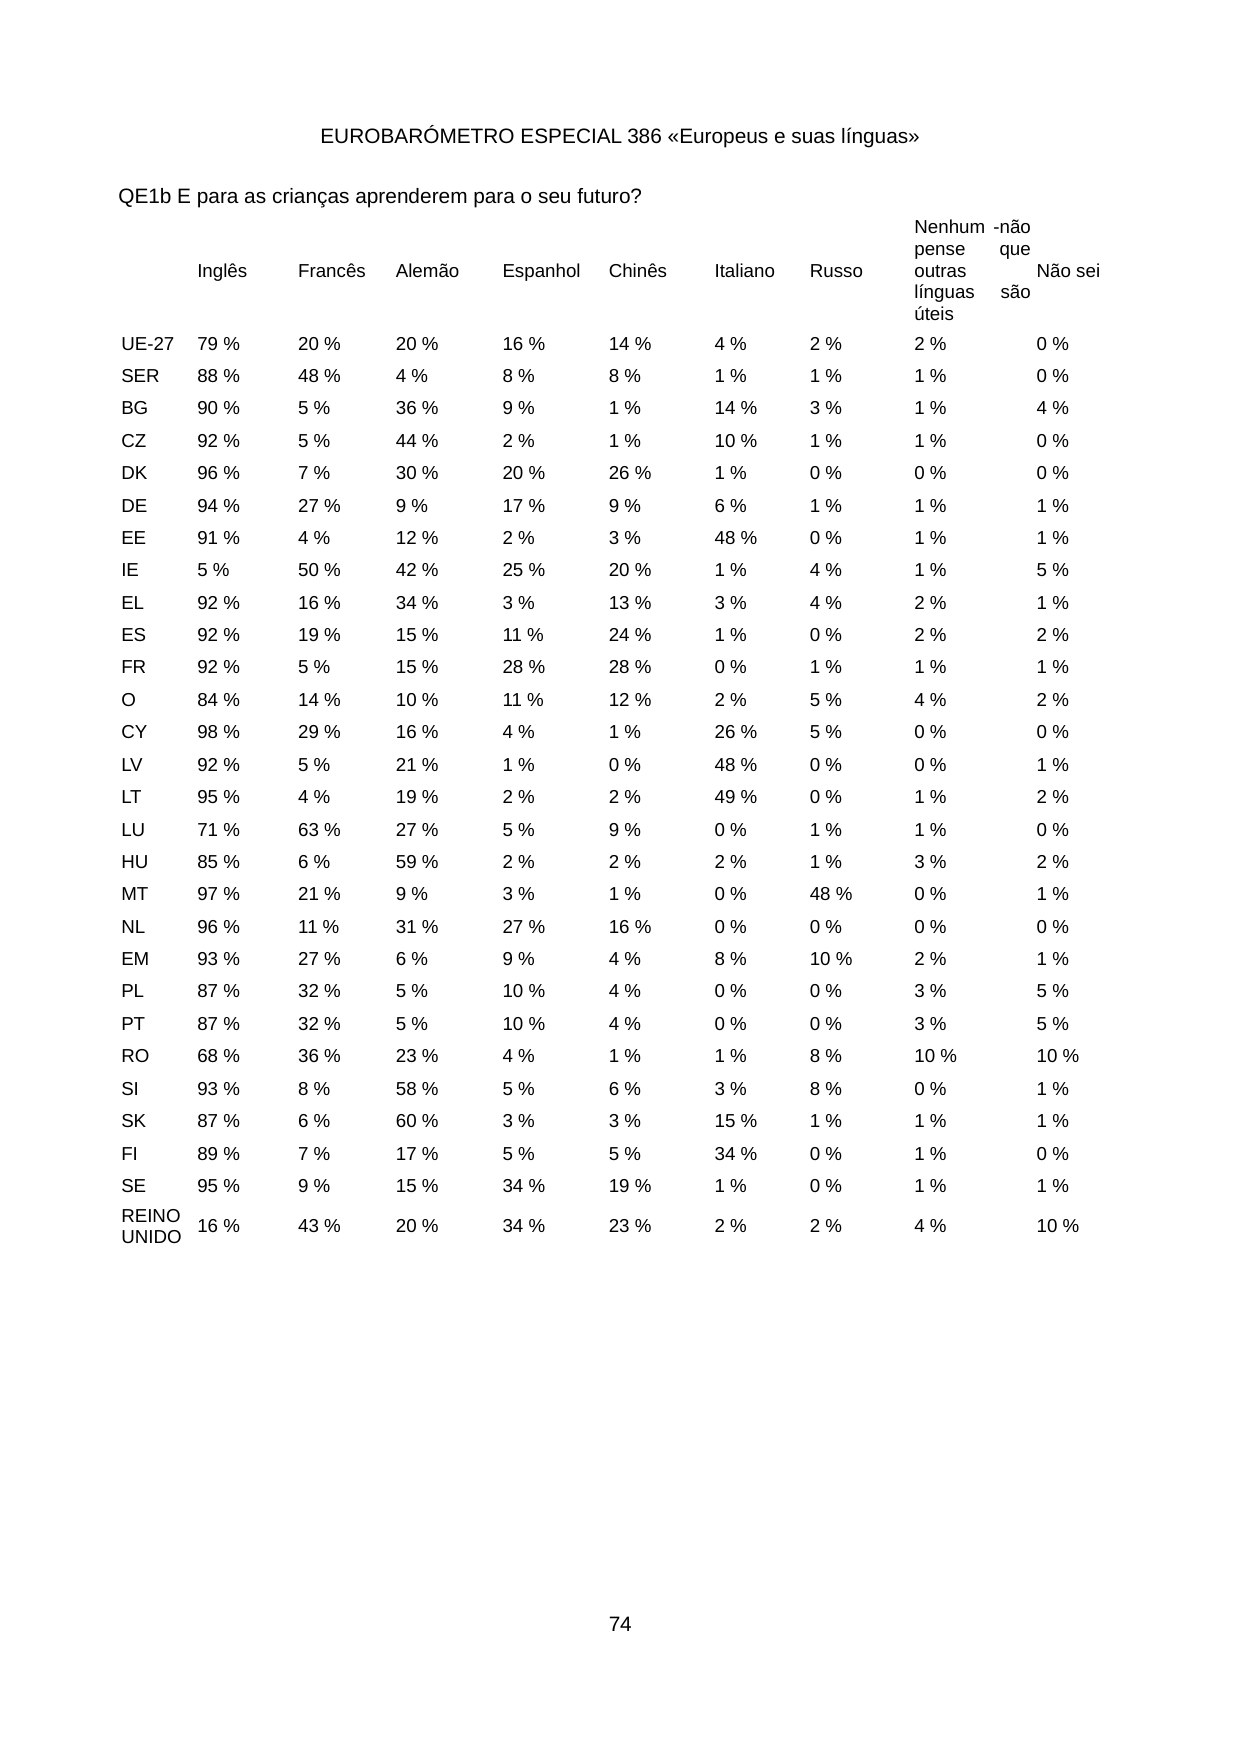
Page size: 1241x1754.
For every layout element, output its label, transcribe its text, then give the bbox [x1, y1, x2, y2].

table_cell 92 % [194, 424, 295, 457]
table_cell 2 % [911, 327, 1033, 359]
table_cell 10 % [393, 683, 499, 716]
table_cell 6 % [295, 1105, 393, 1137]
table_cell LT [118, 781, 194, 813]
table_cell 0 % [1034, 1137, 1122, 1169]
table_cell 1 % [711, 619, 807, 651]
table_cell 1 % [911, 1137, 1033, 1169]
table_cell SE [118, 1169, 194, 1202]
table_cell 2 % [711, 683, 807, 716]
table_cell 7 % [295, 457, 393, 489]
table_cell 88 % [194, 359, 295, 392]
table_cell DK [118, 457, 194, 489]
table_cell 1 % [911, 424, 1033, 457]
table_header Italiano [711, 213, 807, 327]
table_cell 2 % [807, 327, 911, 359]
table_cell 1 % [807, 651, 911, 683]
table_cell 1 % [1034, 943, 1122, 975]
table_cell 98 % [194, 716, 295, 748]
table_cell 44 % [393, 424, 499, 457]
table_cell 1 % [1034, 1169, 1122, 1202]
table_cell 27 % [295, 943, 393, 975]
table_cell 28 % [499, 651, 606, 683]
table_cell 0 % [807, 748, 911, 781]
table_cell 2 % [911, 943, 1033, 975]
table_cell 26 % [711, 716, 807, 748]
table_cell 0 % [1034, 910, 1122, 942]
table_cell 2 % [1034, 781, 1122, 813]
table_cell 2 % [499, 521, 606, 554]
table_cell 20 % [393, 327, 499, 359]
table_cell 58 % [393, 1072, 499, 1104]
table_cell 3 % [606, 521, 711, 554]
table_cell 3 % [606, 1105, 711, 1137]
table_cell 20 % [606, 554, 711, 586]
table_cell 3 % [911, 975, 1033, 1007]
table_cell 1 % [1034, 748, 1122, 781]
table_cell 6 % [606, 1072, 711, 1104]
table_cell 1 % [711, 1040, 807, 1072]
table_cell 59 % [393, 845, 499, 878]
table_cell 4 % [606, 943, 711, 975]
table_cell 16 % [295, 586, 393, 618]
table_cell 93 % [194, 943, 295, 975]
table_cell 3 % [911, 1007, 1033, 1040]
table_cell 9 % [393, 489, 499, 521]
table_cell 1 % [911, 651, 1033, 683]
table_cell 3 % [807, 392, 911, 424]
table_cell PT [118, 1007, 194, 1040]
table_cell 0 % [807, 619, 911, 651]
table_cell 4 % [807, 586, 911, 618]
table_cell 16 % [606, 910, 711, 942]
table_cell 27 % [393, 813, 499, 845]
table_cell 15 % [711, 1105, 807, 1137]
table_cell 0 % [807, 521, 911, 554]
table_cell 49 % [711, 781, 807, 813]
table_cell 48 % [711, 521, 807, 554]
table_header Alemão [393, 213, 499, 327]
table_cell 4 % [499, 716, 606, 748]
table_cell 21 % [393, 748, 499, 781]
table_cell 0 % [711, 813, 807, 845]
table_cell 1 % [911, 781, 1033, 813]
table_cell 0 % [807, 1007, 911, 1040]
table_cell 6 % [711, 489, 807, 521]
table_cell 2 % [1034, 683, 1122, 716]
table_cell EM [118, 943, 194, 975]
table_cell 90 % [194, 392, 295, 424]
table_header [118, 213, 194, 327]
table_cell ES [118, 619, 194, 651]
table_cell 26 % [606, 457, 711, 489]
table_cell 11 % [499, 619, 606, 651]
table_cell 15 % [393, 1169, 499, 1202]
table_cell 5 % [1034, 554, 1122, 586]
table_cell SER [118, 359, 194, 392]
table_cell 20 % [295, 327, 393, 359]
table_cell 94 % [194, 489, 295, 521]
table_cell 2 % [499, 845, 606, 878]
table_cell 60 % [393, 1105, 499, 1137]
table_cell 3 % [711, 586, 807, 618]
table_header Nenhum -não pense que outras línguas são úteis [911, 213, 1033, 327]
table_cell 5 % [1034, 975, 1122, 1007]
table_cell 2 % [606, 845, 711, 878]
table_cell 36 % [295, 1040, 393, 1072]
table_cell 36 % [393, 392, 499, 424]
table_cell REINO UNIDO [118, 1202, 194, 1251]
table_cell 14 % [606, 327, 711, 359]
table_header Chinês [606, 213, 711, 327]
table_cell 8 % [499, 359, 606, 392]
table_cell 19 % [606, 1169, 711, 1202]
table_cell 0 % [711, 910, 807, 942]
table_cell IE [118, 554, 194, 586]
table_cell 10 % [1034, 1040, 1122, 1072]
table_cell SI [118, 1072, 194, 1104]
table_cell MT [118, 878, 194, 910]
table_cell RO [118, 1040, 194, 1072]
table_cell 0 % [807, 781, 911, 813]
table_cell 21 % [295, 878, 393, 910]
table_cell 1 % [807, 813, 911, 845]
table_cell 0 % [1034, 424, 1122, 457]
table_cell 5 % [295, 651, 393, 683]
table_cell 5 % [499, 1137, 606, 1169]
table_cell 1 % [911, 813, 1033, 845]
table_cell 14 % [295, 683, 393, 716]
table_cell 85 % [194, 845, 295, 878]
table_header Inglês [194, 213, 295, 327]
table_cell 13 % [606, 586, 711, 618]
table_cell 10 % [711, 424, 807, 457]
table_cell 96 % [194, 910, 295, 942]
table_cell 1 % [606, 716, 711, 748]
table_cell 29 % [295, 716, 393, 748]
table_cell 5 % [499, 1072, 606, 1104]
table_cell 8 % [807, 1072, 911, 1104]
table_cell 34 % [711, 1137, 807, 1169]
table_cell 0 % [1034, 359, 1122, 392]
table_cell 5 % [194, 554, 295, 586]
table_cell 32 % [295, 1007, 393, 1040]
table_cell 42 % [393, 554, 499, 586]
table_cell 1 % [807, 359, 911, 392]
table_cell 50 % [295, 554, 393, 586]
table_cell 1 % [911, 521, 1033, 554]
table_cell 27 % [295, 489, 393, 521]
table_cell 5 % [807, 716, 911, 748]
table_cell 4 % [393, 359, 499, 392]
table_cell 5 % [606, 1137, 711, 1169]
table_cell 1 % [911, 554, 1033, 586]
table_cell 9 % [393, 878, 499, 910]
table_header Espanhol [499, 213, 606, 327]
table_cell 48 % [711, 748, 807, 781]
table_cell 4 % [606, 1007, 711, 1040]
table_cell 91 % [194, 521, 295, 554]
table_cell 1 % [807, 489, 911, 521]
table_cell 10 % [499, 975, 606, 1007]
table_header Russo [807, 213, 911, 327]
table_cell UE-27 [118, 327, 194, 359]
table_cell 19 % [295, 619, 393, 651]
table_cell 1 % [711, 457, 807, 489]
table_cell 4 % [807, 554, 911, 586]
table_cell 16 % [499, 327, 606, 359]
table_cell 12 % [606, 683, 711, 716]
table_cell 9 % [606, 813, 711, 845]
table_cell 1 % [606, 424, 711, 457]
table_cell 1 % [711, 1169, 807, 1202]
table_cell 3 % [711, 1072, 807, 1104]
table_cell 0 % [606, 748, 711, 781]
table_cell CZ [118, 424, 194, 457]
table_cell 0 % [1034, 716, 1122, 748]
table_cell 2 % [1034, 845, 1122, 878]
table_cell NL [118, 910, 194, 942]
table_cell 24 % [606, 619, 711, 651]
table_cell 4 % [911, 1202, 1033, 1251]
table_cell 28 % [606, 651, 711, 683]
table_cell 48 % [295, 359, 393, 392]
table_cell 9 % [295, 1169, 393, 1202]
table_cell PL [118, 975, 194, 1007]
table_cell 92 % [194, 619, 295, 651]
table_cell HU [118, 845, 194, 878]
table_cell EL [118, 586, 194, 618]
table_cell 0 % [807, 910, 911, 942]
table_cell 1 % [911, 392, 1033, 424]
table_cell 2 % [606, 781, 711, 813]
table_cell FI [118, 1137, 194, 1169]
table_cell 5 % [295, 392, 393, 424]
table_cell 0 % [807, 1137, 911, 1169]
table_cell 5 % [1034, 1007, 1122, 1040]
table_cell 2 % [807, 1202, 911, 1251]
table_cell 17 % [499, 489, 606, 521]
table_cell 2 % [499, 781, 606, 813]
table_cell 1 % [1034, 878, 1122, 910]
table_cell 14 % [711, 392, 807, 424]
table_cell 31 % [393, 910, 499, 942]
table_cell DE [118, 489, 194, 521]
table_cell 68 % [194, 1040, 295, 1072]
table_cell 1 % [1034, 1072, 1122, 1104]
table_cell 2 % [499, 424, 606, 457]
table_cell 3 % [911, 845, 1033, 878]
table_cell 71 % [194, 813, 295, 845]
table_cell 4 % [1034, 392, 1122, 424]
table_cell 1 % [1034, 489, 1122, 521]
table_cell 0 % [807, 1169, 911, 1202]
table_cell 43 % [295, 1202, 393, 1251]
table_cell 5 % [499, 813, 606, 845]
table_cell 97 % [194, 878, 295, 910]
table_cell SK [118, 1105, 194, 1137]
table_cell O [118, 683, 194, 716]
table_cell 9 % [499, 392, 606, 424]
table_cell 17 % [393, 1137, 499, 1169]
table_cell 1 % [807, 845, 911, 878]
table_cell 1 % [807, 424, 911, 457]
table_cell 23 % [606, 1202, 711, 1251]
table_cell 16 % [194, 1202, 295, 1251]
table_cell CY [118, 716, 194, 748]
table_cell 87 % [194, 1007, 295, 1040]
table_cell 92 % [194, 748, 295, 781]
table_cell 34 % [499, 1169, 606, 1202]
table_cell 16 % [393, 716, 499, 748]
table_cell FR [118, 651, 194, 683]
table_cell 3 % [499, 878, 606, 910]
table_cell 15 % [393, 619, 499, 651]
table_cell 1 % [606, 878, 711, 910]
table_cell 0 % [911, 878, 1033, 910]
table_cell 15 % [393, 651, 499, 683]
table_cell 0 % [911, 1072, 1033, 1104]
table_cell LV [118, 748, 194, 781]
table_cell 5 % [393, 1007, 499, 1040]
table_cell 4 % [606, 975, 711, 1007]
table_cell 8 % [606, 359, 711, 392]
table_cell 79 % [194, 327, 295, 359]
table_cell 93 % [194, 1072, 295, 1104]
table_cell 1 % [911, 1169, 1033, 1202]
table_cell 0 % [911, 748, 1033, 781]
table_cell 0 % [1034, 327, 1122, 359]
table_cell 2 % [711, 845, 807, 878]
table_cell 84 % [194, 683, 295, 716]
table_cell 89 % [194, 1137, 295, 1169]
table_cell 34 % [393, 586, 499, 618]
table_cell 5 % [807, 683, 911, 716]
table_cell 1 % [606, 392, 711, 424]
table_cell 3 % [499, 586, 606, 618]
table_cell 92 % [194, 586, 295, 618]
table_cell 4 % [295, 521, 393, 554]
table_cell 27 % [499, 910, 606, 942]
table_cell 87 % [194, 975, 295, 1007]
table_cell 1 % [1034, 521, 1122, 554]
table_cell 20 % [393, 1202, 499, 1251]
table_cell 12 % [393, 521, 499, 554]
table_cell 11 % [295, 910, 393, 942]
table_cell 0 % [711, 878, 807, 910]
table_cell 63 % [295, 813, 393, 845]
table_cell 10 % [1034, 1202, 1122, 1251]
table_cell 5 % [295, 748, 393, 781]
table_cell 0 % [807, 457, 911, 489]
table_cell 20 % [499, 457, 606, 489]
table_cell LU [118, 813, 194, 845]
table_cell BG [118, 392, 194, 424]
table_cell 1 % [1034, 1105, 1122, 1137]
table_cell 95 % [194, 1169, 295, 1202]
table_cell 1 % [499, 748, 606, 781]
table_cell 4 % [499, 1040, 606, 1072]
table_cell 48 % [807, 878, 911, 910]
table_cell 8 % [711, 943, 807, 975]
table_cell 87 % [194, 1105, 295, 1137]
table_cell 0 % [807, 975, 911, 1007]
table_header Não sei [1034, 213, 1122, 327]
table_cell 1 % [911, 1105, 1033, 1137]
table_cell 8 % [807, 1040, 911, 1072]
table_cell 6 % [393, 943, 499, 975]
table_cell 0 % [911, 457, 1033, 489]
table_cell 95 % [194, 781, 295, 813]
table_cell 0 % [711, 975, 807, 1007]
table_cell 19 % [393, 781, 499, 813]
table_cell 1 % [911, 489, 1033, 521]
table_cell 0 % [1034, 457, 1122, 489]
table_cell 2 % [911, 586, 1033, 618]
table_cell 1 % [711, 554, 807, 586]
table_cell 30 % [393, 457, 499, 489]
table_cell 92 % [194, 651, 295, 683]
table_cell 96 % [194, 457, 295, 489]
table_cell 1 % [911, 359, 1033, 392]
table_cell 1 % [807, 1105, 911, 1137]
table_cell 5 % [393, 975, 499, 1007]
table_cell 10 % [807, 943, 911, 975]
table_cell 9 % [606, 489, 711, 521]
table_cell 9 % [499, 943, 606, 975]
table_cell 0 % [711, 1007, 807, 1040]
table_cell 6 % [295, 845, 393, 878]
table_cell 4 % [295, 781, 393, 813]
text QE1b E para as crianças aprenderem para o seu futuro? [118, 183, 1122, 207]
table_cell 5 % [295, 424, 393, 457]
table_cell 0 % [911, 716, 1033, 748]
table_cell 23 % [393, 1040, 499, 1072]
table_cell EE [118, 521, 194, 554]
table_cell 0 % [1034, 813, 1122, 845]
table_cell 34 % [499, 1202, 606, 1251]
table_cell 4 % [911, 683, 1033, 716]
table_cell 0 % [911, 910, 1033, 942]
table_cell 8 % [295, 1072, 393, 1104]
table_cell 3 % [499, 1105, 606, 1137]
table_cell 10 % [911, 1040, 1033, 1072]
table_cell 1 % [1034, 651, 1122, 683]
table_cell 2 % [1034, 619, 1122, 651]
table_cell 25 % [499, 554, 606, 586]
table_cell 7 % [295, 1137, 393, 1169]
table_cell 0 % [711, 651, 807, 683]
table_cell 1 % [1034, 586, 1122, 618]
table_cell 1 % [606, 1040, 711, 1072]
table_cell 1 % [711, 359, 807, 392]
table_cell 32 % [295, 975, 393, 1007]
table_cell 11 % [499, 683, 606, 716]
table_cell 4 % [711, 327, 807, 359]
table_cell 2 % [711, 1202, 807, 1251]
table_header Francês [295, 213, 393, 327]
table_cell 2 % [911, 619, 1033, 651]
table_cell 10 % [499, 1007, 606, 1040]
